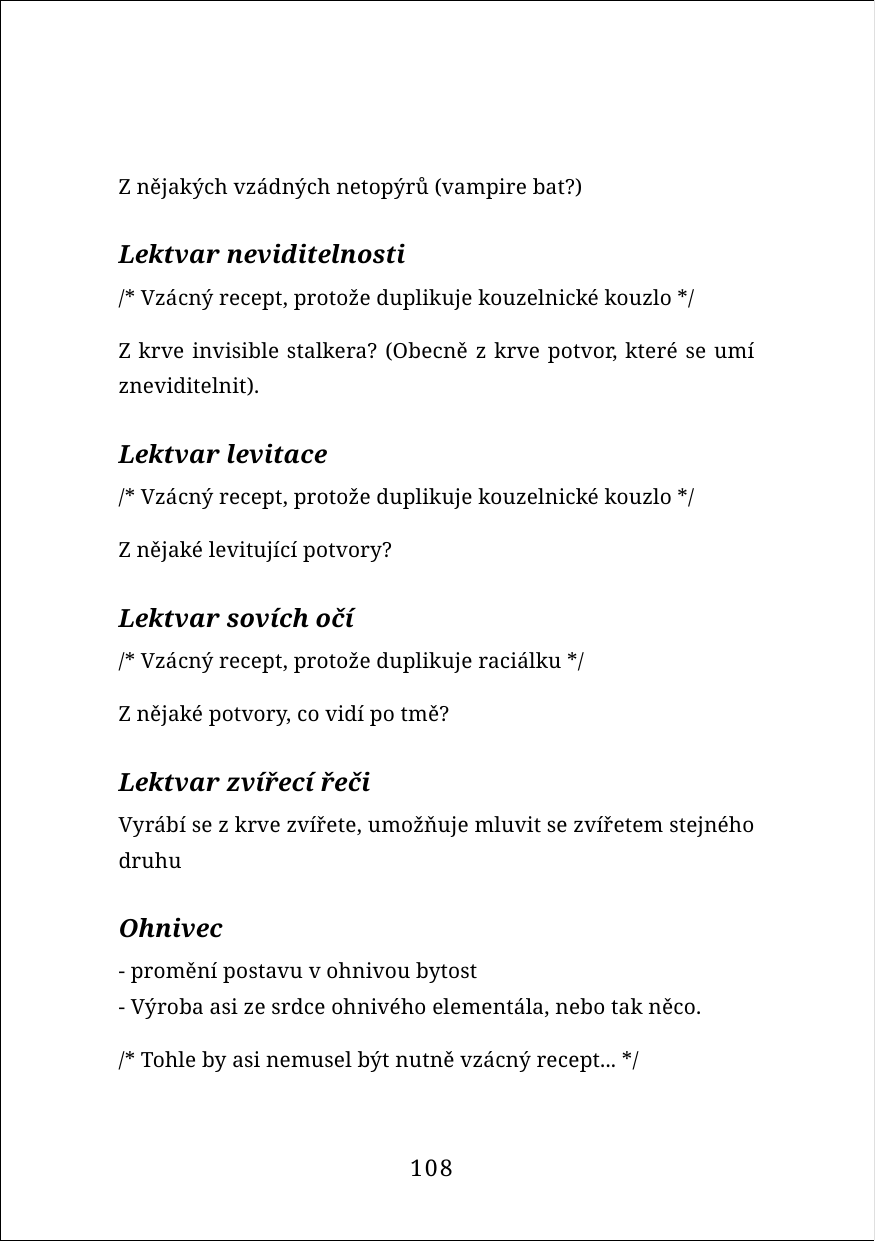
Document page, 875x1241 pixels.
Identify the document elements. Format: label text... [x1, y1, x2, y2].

text Vyrábí se z krve zvířete, umožňuje mluvit se zvířetem stejného druhu [118, 810, 756, 874]
text Z krve invisible stalkera? (Obecně z krve potvor, které se umí zneviditelnit). [118, 336, 756, 400]
text /* Vzácný recept, protože duplikuje raciálku */ [118, 646, 756, 675]
text Z nějakých vzádných netopýrů (vampire bat?) [118, 172, 756, 200]
subtitle Lektvar zvířecí řeči [118, 764, 756, 798]
subtitle Lektvar sovích očí [118, 600, 756, 634]
subtitle Lektvar levitace [118, 436, 756, 470]
text Z nějaké levitující potvory? [118, 535, 756, 564]
text Z nějaké potvory, co vidí po tmě? [118, 699, 756, 728]
text /* Tohle by asi nemusel být nutně vzácný recept... */ [118, 1045, 756, 1074]
text /* Vzácný recept, protože duplikuje kouzelnické kouzlo */ [118, 482, 756, 511]
subtitle Lektvar neviditelnosti [118, 237, 756, 271]
subtitle Ohnivec [118, 911, 756, 945]
text /* Vzácný recept, protože duplikuje kouzelnické kouzlo */ [118, 283, 756, 311]
text - promění postavu v ohnivou bytost - Výroba asi ze srdce ohnivého elementála, nebo tak něco. [118, 957, 756, 1021]
